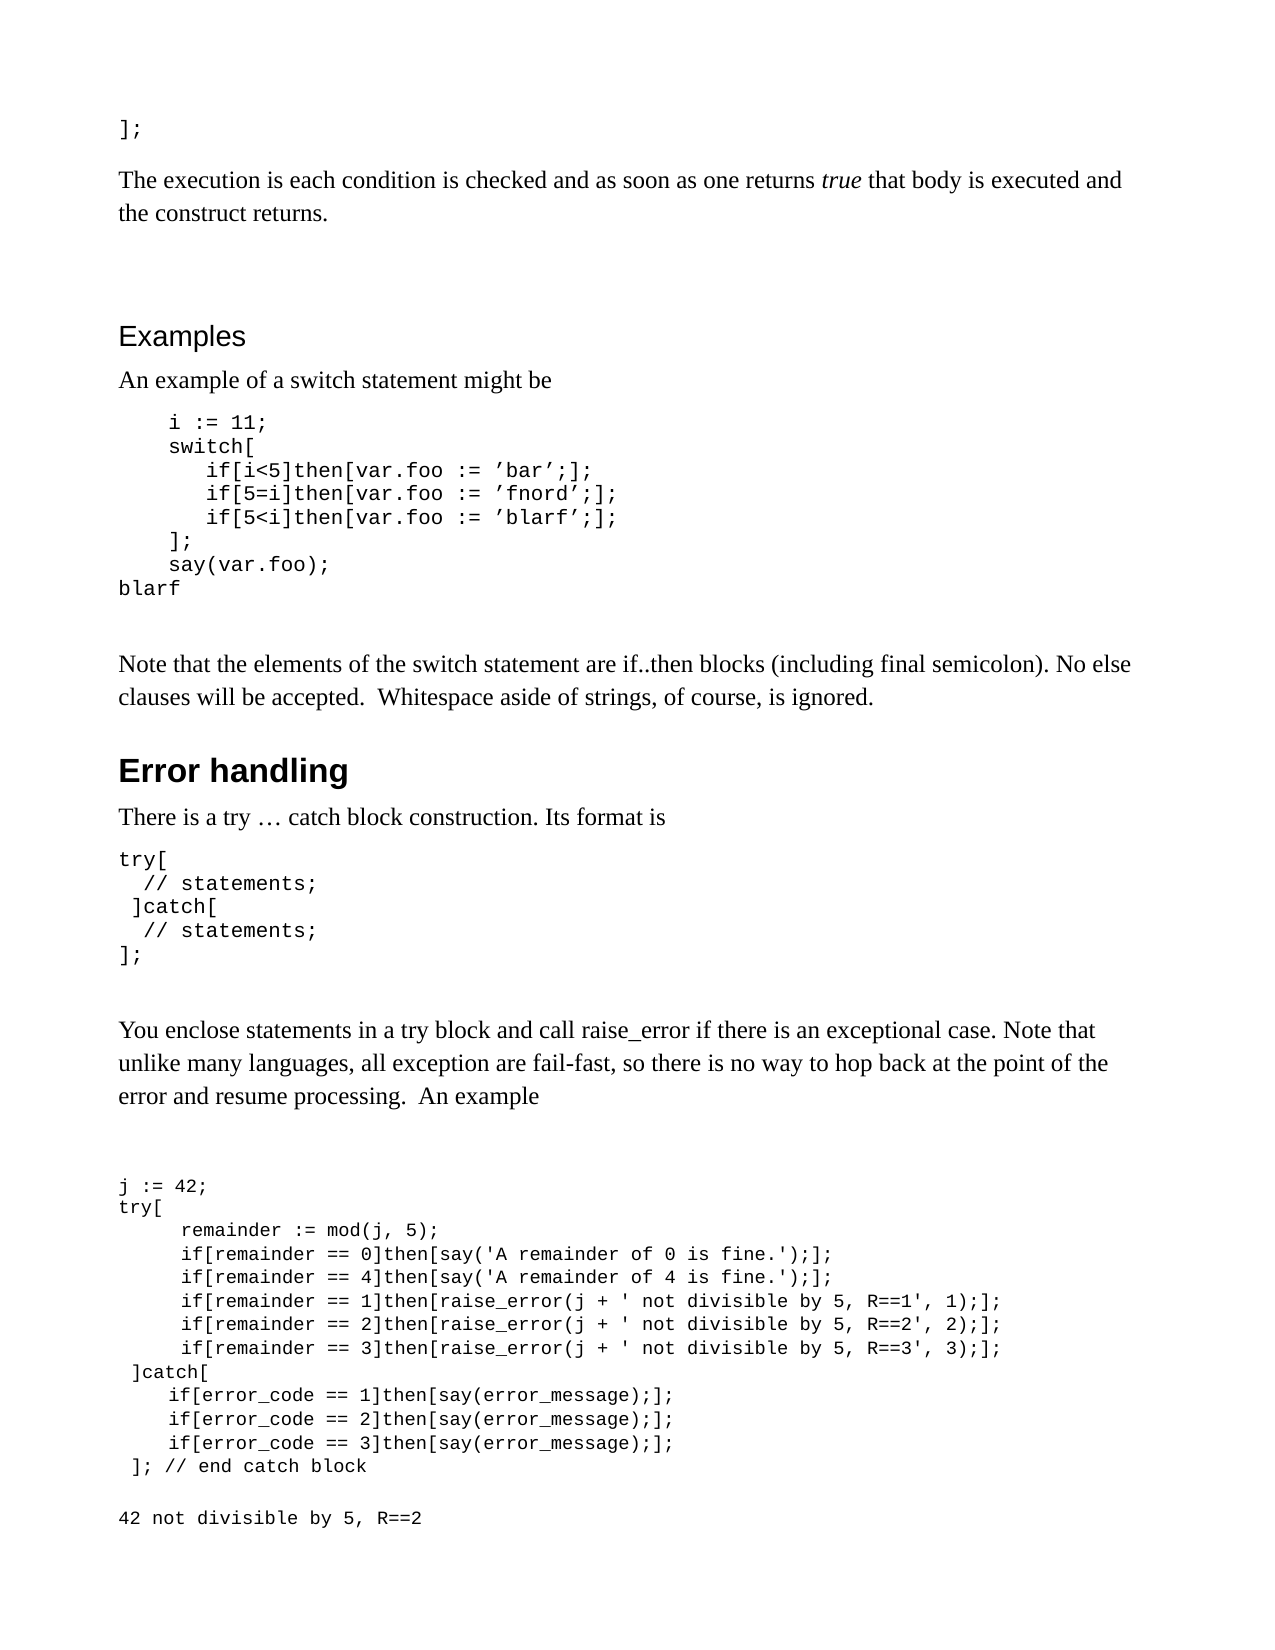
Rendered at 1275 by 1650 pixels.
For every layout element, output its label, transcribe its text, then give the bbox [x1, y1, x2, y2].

text remainder := mod(j, 5); [118, 1219, 1157, 1242]
text if[i<5]then[var.foo := ’bar’;]; [118, 459, 1157, 483]
text The execution is each condition is checked and as soon as one returns true that body is executed and the construct returns. [118, 165, 1157, 227]
text if[5=i]then[var.foo := ’fnord’;]; [118, 483, 1157, 507]
subtitle Error handling [118, 751, 1157, 789]
text switch[ [118, 436, 1157, 459]
text An example of a switch statement might be [118, 365, 1157, 393]
text ]; [118, 944, 1157, 967]
text if[remainder == 0]then[say('A remainder of 0 is fine.');]; [118, 1242, 1157, 1266]
text if[error_code == 2]then[say(error_message);]; [118, 1408, 1157, 1432]
text if[error_code == 3]then[say(error_message);]; [118, 1432, 1157, 1455]
text // statements; [118, 920, 1157, 944]
text i := 11; [118, 412, 1157, 436]
text if[remainder == 4]then[say('A remainder of 4 is fine.');]; [118, 1266, 1157, 1290]
text blarf [118, 578, 1157, 601]
text 42 not divisible by 5, R==2 [118, 1508, 1157, 1530]
text ]catch[ [118, 897, 1157, 920]
text try[ [118, 849, 1157, 873]
text ]; // end catch block [118, 1455, 1157, 1479]
text // statements; [118, 873, 1157, 897]
text ]; [118, 118, 1157, 142]
text Note that the elements of the switch statement are if..then blocks (including final semicolon). No else clauses will be accepted. Whitespace aside of strings, of course, is ignored. [118, 649, 1157, 711]
subtitle Examples [118, 319, 1157, 352]
text There is a try … catch block construction. Its format is [118, 802, 1157, 830]
text You enclose statements in a try block and call raise_error if there is an exceptional case. Note that unlike many languages, all exception are fail-fast, so there is no way to hop back at the point of the error and resume processing. An example [118, 1015, 1157, 1110]
text if[5<i]then[var.foo := ’blarf’;]; [118, 507, 1157, 531]
text if[remainder == 1]then[raise_error(j + ' not divisible by 5, R==1', 1);]; [118, 1290, 1157, 1313]
text ]; [118, 531, 1157, 554]
text if[remainder == 2]then[raise_error(j + ' not divisible by 5, R==2', 2);]; [118, 1313, 1157, 1337]
text ]catch[ [118, 1361, 1157, 1384]
text j := 42; [118, 1176, 1157, 1198]
text if[error_code == 1]then[say(error_message);]; [118, 1384, 1157, 1408]
text say(var.foo); [118, 554, 1157, 578]
text try[ [118, 1198, 1157, 1219]
text if[remainder == 3]then[raise_error(j + ' not divisible by 5, R==3', 3);]; [118, 1337, 1157, 1361]
